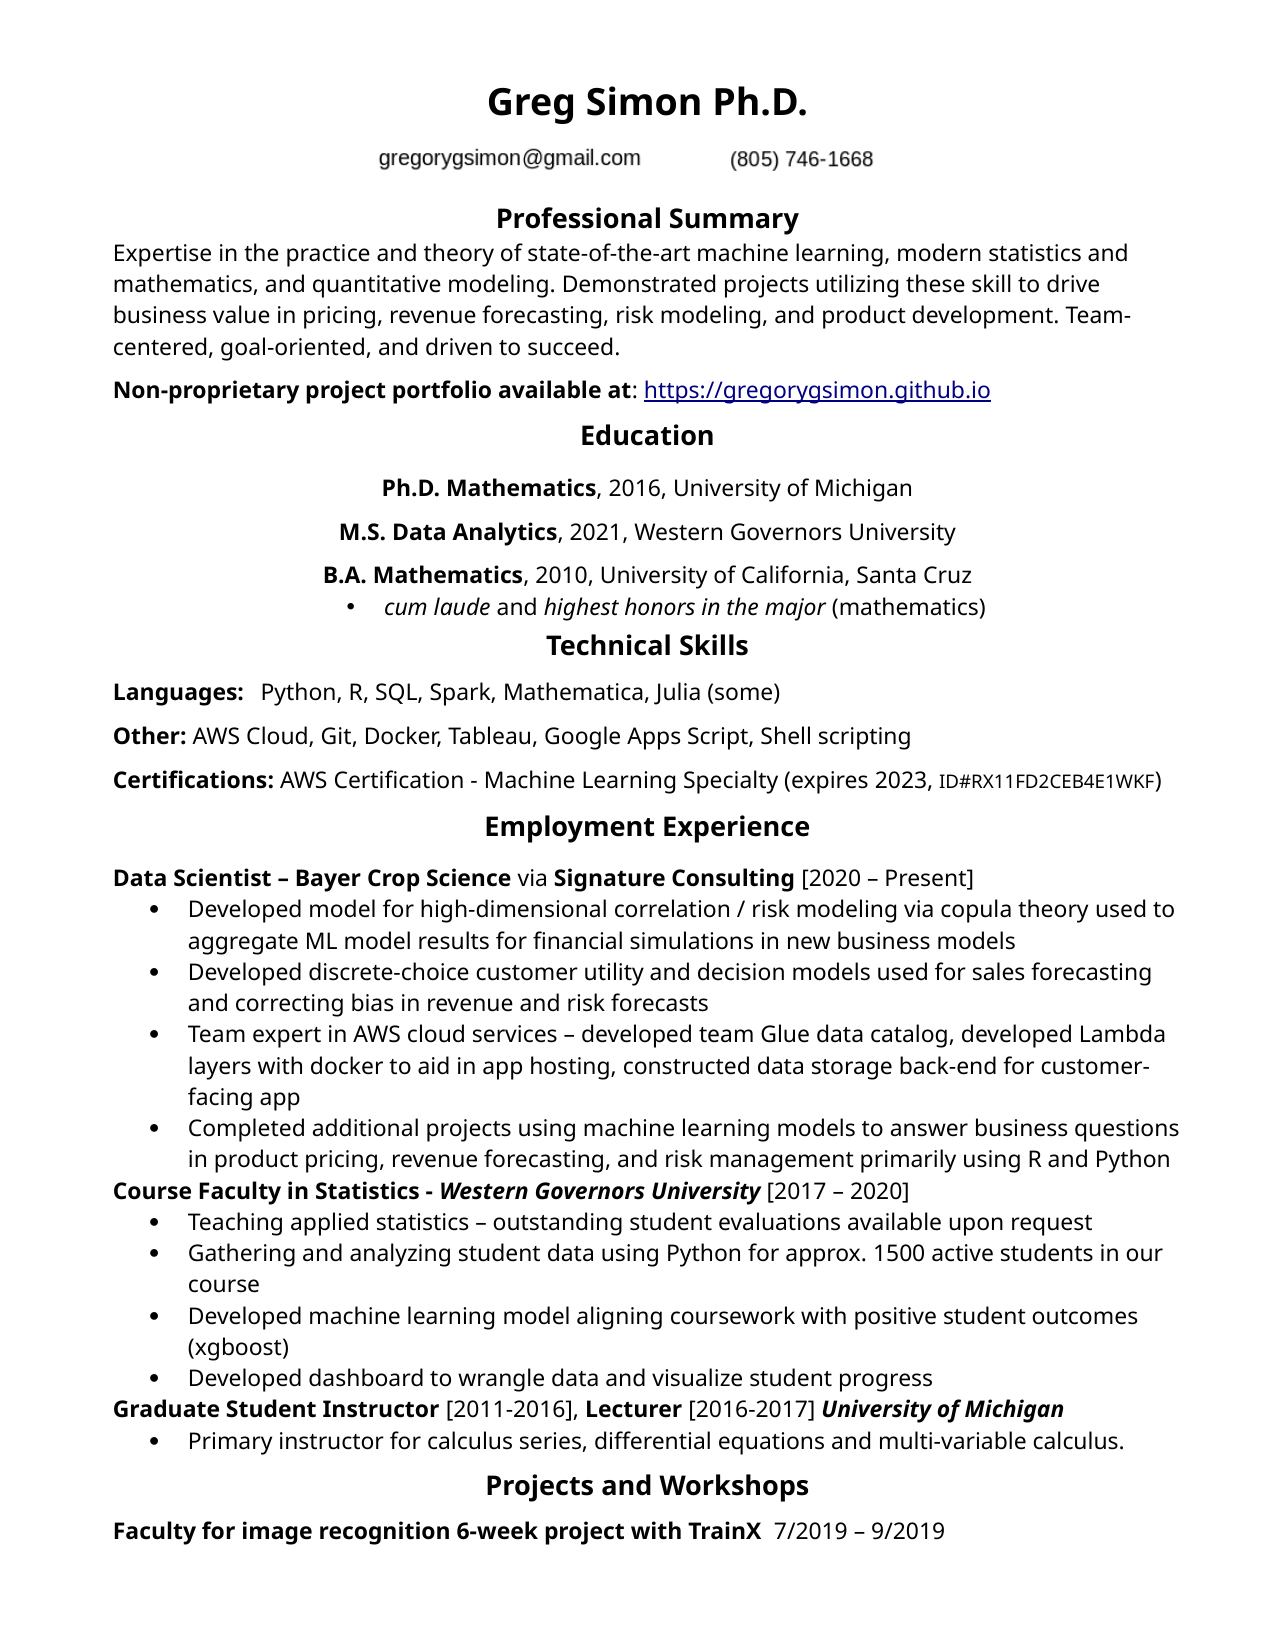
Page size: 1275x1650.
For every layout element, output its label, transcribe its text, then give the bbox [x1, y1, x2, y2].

list Teaching applied statistics – outstanding student evaluations available upon request [150, 1206, 1182, 1237]
list Developed dashboard to wrangle data and visualize student progress [150, 1362, 1182, 1393]
text Technical Skills [113, 627, 1182, 663]
text Non-proprietary project portfolio available at: https://gregorygsimon.github.io [113, 373, 1182, 405]
list Gathering and analyzing student data using Python for approx. 1500 active students in our course [150, 1237, 1182, 1300]
list Completed additional projects using machine learning models to answer business questions in product pricing, revenue forecasting, and risk management primarily using R and Python [150, 1112, 1182, 1175]
text M.S. Data Analytics, 2021, Western Governors University [113, 516, 1182, 547]
list cum laude and highest honors in the major (mathematics) [150, 591, 1182, 622]
text Professional Summary [113, 200, 1182, 237]
text Graduate Student Instructor [2011-2016], Lecturer [2016-2017] University of Michigan [113, 1393, 1182, 1425]
list Primary instructor for calculus series, differential equations and multi-variable calculus. [150, 1425, 1182, 1456]
text Course Faculty in Statistics - Western Governors University [2017 – 2020] [113, 1175, 1182, 1206]
list Developed machine learning model aligning coursework with positive student outcomes (xgboost) [150, 1300, 1182, 1362]
text Expertise in the practice and theory of state-of-the-art machine learning, modern statistics and mathematics, and quantitative modeling. Demonstrated projects utilizing these skill to drive business value in pricing, revenue forecasting, risk modeling, and product development. Team-centered, goal-oriented, and driven to succeed. [113, 237, 1182, 362]
list Team expert in AWS cloud services – developed team Glue data catalog, developed Lambda layers with docker to aid in app hosting, constructed data storage back-end for customer-facing app [150, 1018, 1182, 1112]
text B.A. Mathematics, 2010, University of California, Santa Cruz [113, 559, 1182, 591]
picture [355, 126, 664, 188]
picture [714, 134, 885, 186]
text Certifications: AWS Certification - Machine Learning Specialty (expires 2023, ID#RX11FD2CEB4E1WKF) [113, 763, 1182, 795]
text Other: AWS Cloud, Git, Docker, Tableau, Google Apps Script, Shell scripting [113, 720, 1201, 751]
text Ph.D. Mathematics, 2016, University of Michigan [113, 472, 1182, 503]
list Developed discrete-choice customer utility and decision models used for sales forecasting and correcting bias in revenue and risk forecasts [150, 956, 1182, 1018]
text Data Scientist – Bayer Crop Science via Signature Consulting [2020 – Present] [113, 862, 1182, 893]
text Faculty for image recognition 6-week project with TrainX 7/2019 – 9/2019 [113, 1515, 1182, 1546]
text Education [113, 417, 1182, 453]
text Languages: Python, R, SQL, Spark, Mathematica, Julia (some) [113, 676, 1182, 707]
list Developed model for high-dimensional correlation / risk modeling via copula theory used to aggregate ML model results for financial simulations in new business models [150, 893, 1182, 956]
text Greg Simon Ph.D. [113, 75, 1182, 126]
text Projects and Workshops [113, 1467, 1182, 1503]
text Employment Experience [113, 807, 1182, 844]
